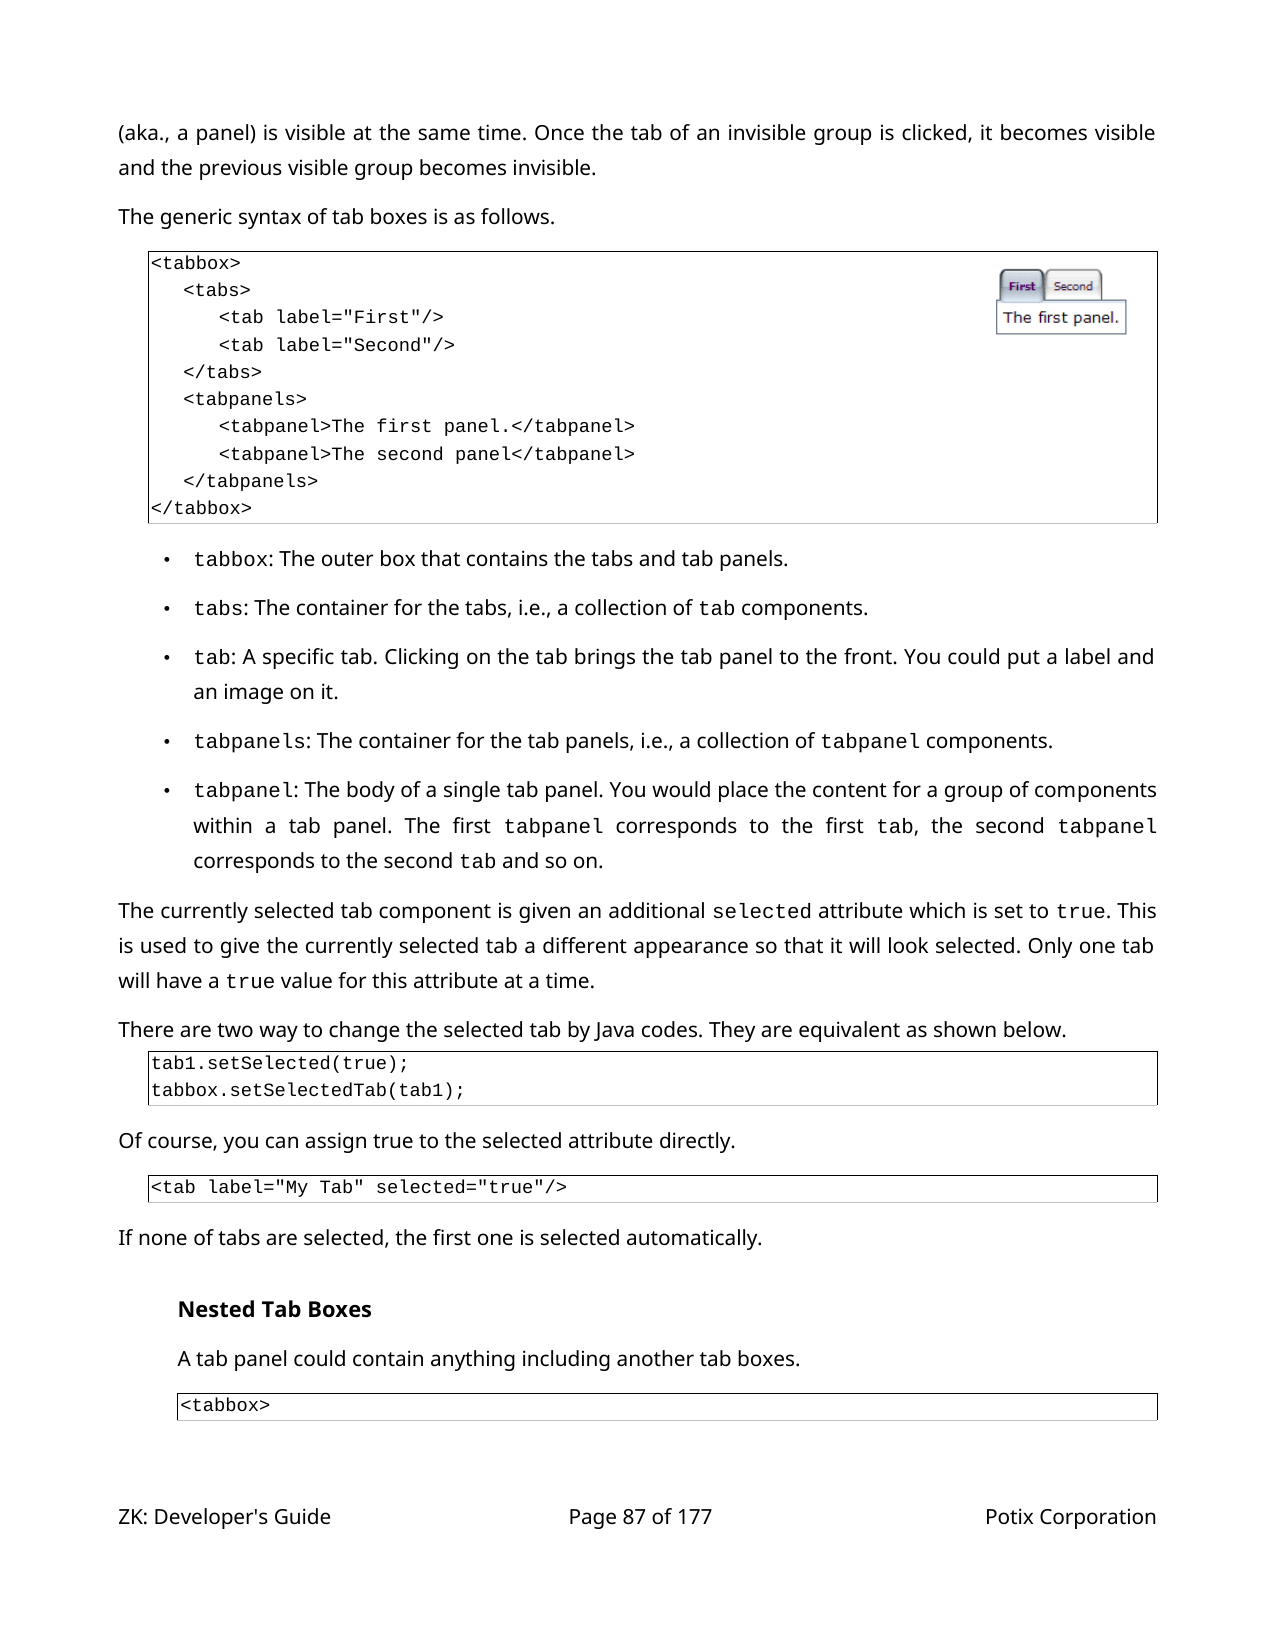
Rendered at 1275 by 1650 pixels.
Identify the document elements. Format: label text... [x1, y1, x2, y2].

text <tabpanel>The first panel.</tabpanel> [149, 414, 1157, 438]
text <tabbox> [178, 1394, 1157, 1420]
text </tabpanels> [149, 468, 1157, 493]
text </tabbox> [149, 496, 1157, 523]
text tabbox.setSelectedTab(tab1); [149, 1078, 1157, 1105]
text <tab label="First"/> [149, 305, 995, 330]
text [1130, 278, 1157, 302]
text A tab panel could contain anything including another tab boxes. [177, 1344, 1157, 1372]
list tabpanels: The container for the tab panels, i.e., a collection of tabpanel components. [164, 726, 1157, 755]
text </tabs> [149, 360, 1157, 384]
text <tabbox> [149, 252, 1157, 275]
text <tabpanel>The second panel</tabpanel> [149, 441, 1157, 466]
text tab1.setSelected(true); [149, 1052, 1157, 1075]
text <tabs> [149, 278, 995, 302]
subtitle Nested Tab Boxes [177, 1293, 1157, 1323]
picture [995, 267, 1130, 338]
list tabbox: The outer box that contains the tabs and tab panels. [164, 544, 1157, 572]
text The currently selected tab component is given an additional selected attribute which is set to true. This is used to give the currently selected tab a different appearance so that it will look selected. Only one tab will have a true value for this attribute at a time. [118, 896, 1157, 995]
list tab: A specific tab. Clicking on the tab brings the tab panel to the front. You could put a label and an image on it. [164, 642, 1157, 706]
text Of course, you can assign true to the selected attribute directly. [118, 1126, 1157, 1154]
list tabs: The container for the tabs, i.e., a collection of tab components. [164, 593, 1157, 621]
text <tab label="Second"/> [149, 333, 1157, 357]
text <tab label="My Tab" selected="true"/> [149, 1176, 1157, 1202]
text <tabpanels> [149, 387, 1157, 411]
text (aka., a panel) is visible at the same time. Once the tab of an invisible group is clicked, it becomes visible and the previous visible group becomes invisible. [118, 118, 1157, 182]
text [1130, 305, 1157, 330]
text If none of tabs are selected, the first one is selected automatically. [118, 1223, 1157, 1251]
text There are two way to change the selected tab by Java codes. They are equivalent as shown below. [118, 1016, 1157, 1044]
list tabpanel: The body of a single tab panel. You would place the content for a group of components within a tab panel. The first tabpanel corresponds to the first tab, the second tabpanel corresponds to the second tab and so on. [164, 776, 1157, 875]
text The generic syntax of tab boxes is as follows. [118, 202, 1157, 230]
